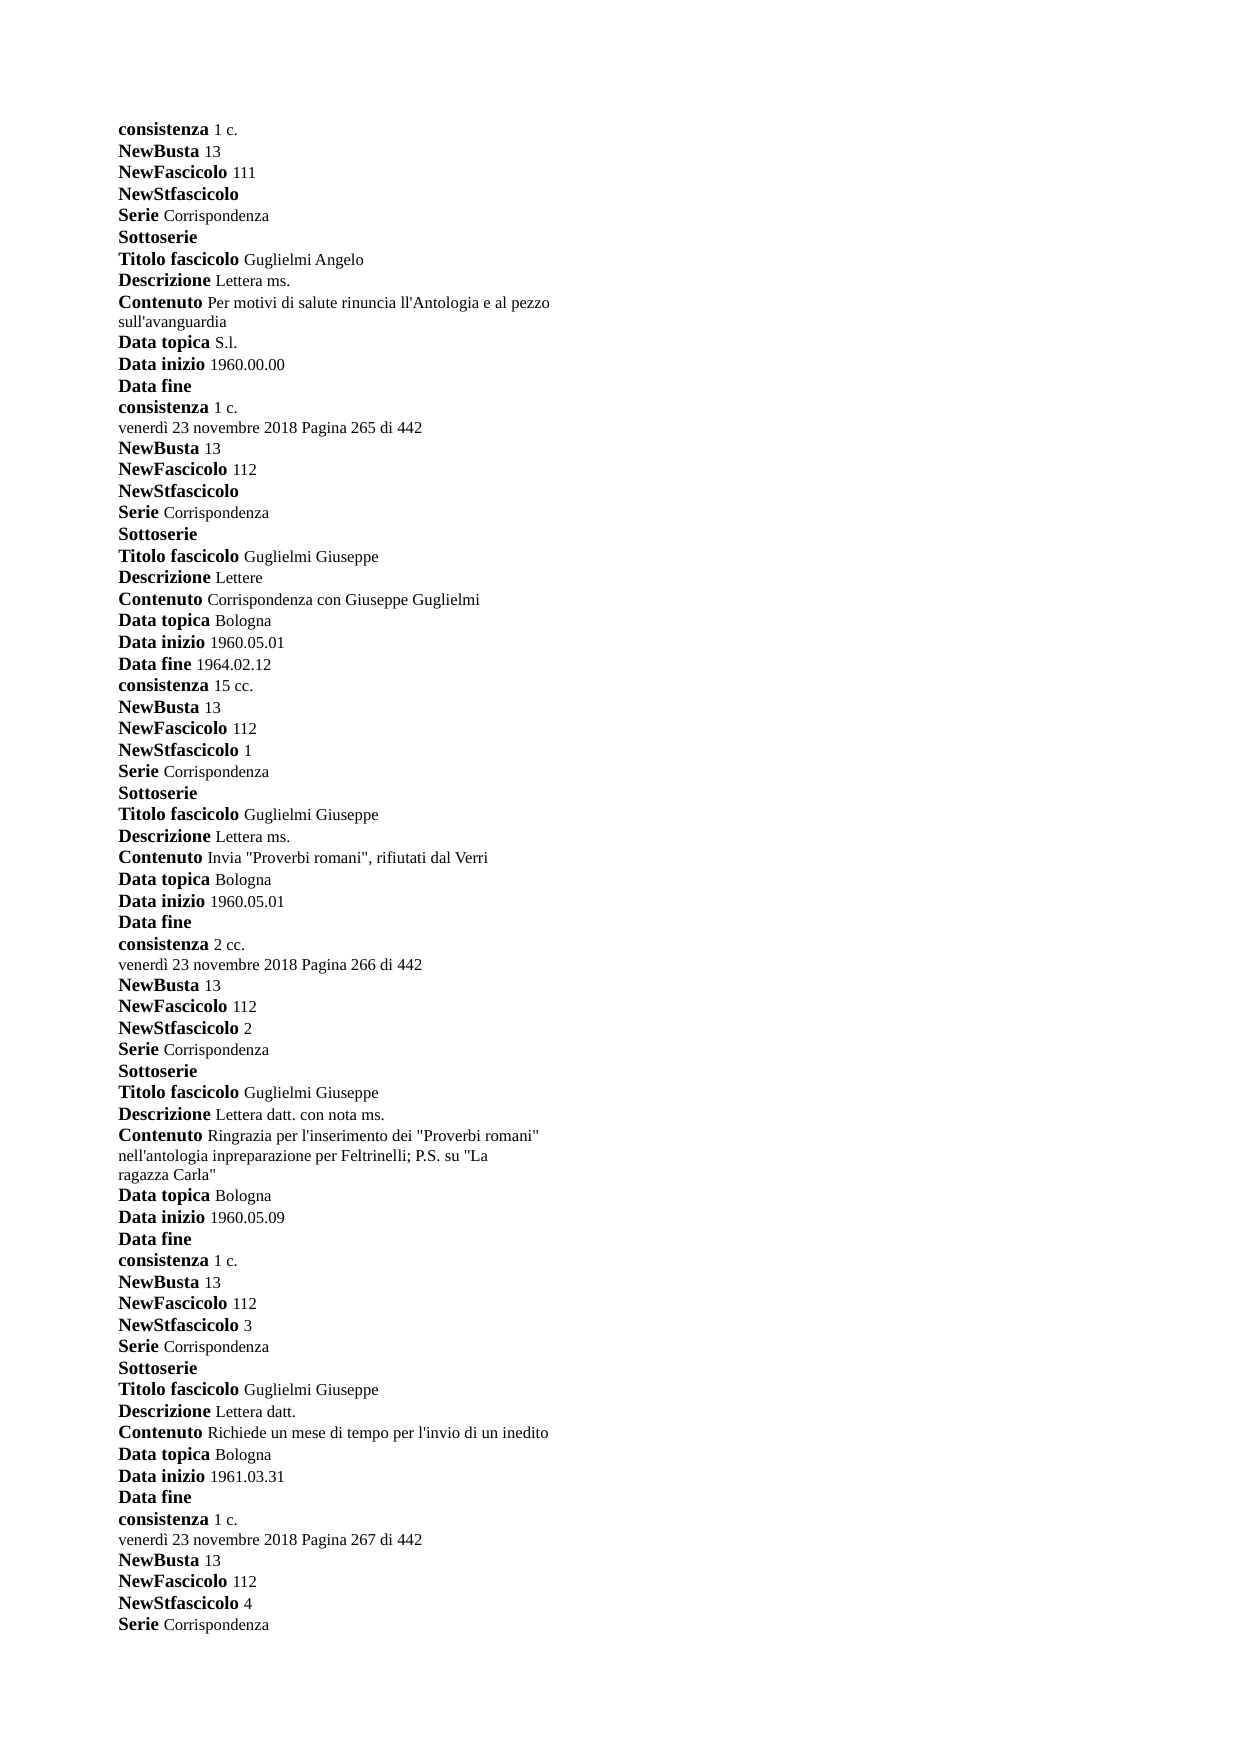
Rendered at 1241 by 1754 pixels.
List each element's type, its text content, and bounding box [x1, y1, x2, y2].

text NewFascicolo 112 [118, 458, 1122, 480]
text Titolo fascicolo Guglielmi Giuseppe [118, 803, 1122, 825]
text NewBusta 13 [118, 437, 1122, 458]
text NewBusta 13 [118, 140, 1122, 161]
text NewBusta 13 [118, 696, 1122, 717]
text sull'avanguardia [118, 312, 1122, 331]
text NewStfascicolo 4 [118, 1592, 1122, 1613]
text Sottoserie [118, 1060, 1122, 1081]
text NewBusta 13 [118, 1548, 1122, 1570]
text Sottoserie [118, 782, 1122, 803]
text Data topica Bologna [118, 1443, 1122, 1464]
text Data topica Bologna [118, 609, 1122, 631]
text NewFascicolo 112 [118, 995, 1122, 1017]
text Titolo fascicolo Guglielmi Angelo [118, 247, 1122, 269]
text NewBusta 13 [118, 1271, 1122, 1292]
text NewStfascicolo 1 [118, 739, 1122, 760]
text consistenza 1 c. [118, 118, 1122, 140]
text Data fine [118, 1227, 1122, 1249]
text nell'antologia inpreparazione per Feltrinelli; P.S. su "La [118, 1146, 1122, 1165]
text Titolo fascicolo Guglielmi Giuseppe [118, 544, 1122, 566]
text Data inizio 1960.05.09 [118, 1206, 1122, 1227]
text Titolo fascicolo Guglielmi Giuseppe [118, 1378, 1122, 1400]
text consistenza 1 c. [118, 396, 1122, 418]
text NewStfascicolo 2 [118, 1017, 1122, 1038]
text Serie Corrispondenza [118, 1038, 1122, 1060]
text Sottoserie [118, 1357, 1122, 1378]
text Serie Corrispondenza [118, 204, 1122, 226]
text Descrizione Lettere [118, 566, 1122, 588]
text Serie Corrispondenza [118, 760, 1122, 782]
text Sottoserie [118, 523, 1122, 544]
text Contenuto Invia "Proverbi romani", rifiutati dal Verri [118, 846, 1122, 868]
text Sottoserie [118, 226, 1122, 247]
text Contenuto Ringrazia per l'inserimento dei "Proverbi romani" [118, 1124, 1122, 1146]
text NewStfascicolo [118, 183, 1122, 204]
text Data topica S.l. [118, 331, 1122, 353]
text NewFascicolo 112 [118, 1292, 1122, 1314]
text NewBusta 13 [118, 973, 1122, 995]
text Contenuto Corrispondenza con Giuseppe Guglielmi [118, 588, 1122, 609]
text venerdì 23 novembre 2018 Pagina 267 di 442 [118, 1529, 1122, 1548]
text NewFascicolo 112 [118, 1570, 1122, 1592]
text venerdì 23 novembre 2018 Pagina 265 di 442 [118, 418, 1122, 437]
text NewFascicolo 112 [118, 717, 1122, 739]
text Data inizio 1960.05.01 [118, 631, 1122, 652]
text NewStfascicolo [118, 480, 1122, 501]
text Titolo fascicolo Guglielmi Giuseppe [118, 1081, 1122, 1103]
text Descrizione Lettera ms. [118, 269, 1122, 291]
text NewStfascicolo 3 [118, 1314, 1122, 1335]
text consistenza 2 cc. [118, 933, 1122, 954]
text Descrizione Lettera datt. con nota ms. [118, 1103, 1122, 1124]
text Data fine [118, 374, 1122, 396]
text NewFascicolo 111 [118, 161, 1122, 183]
text Serie Corrispondenza [118, 1335, 1122, 1357]
text consistenza 1 c. [118, 1249, 1122, 1271]
text Data inizio 1960.00.00 [118, 353, 1122, 374]
text Data fine [118, 1486, 1122, 1508]
text Data inizio 1960.05.01 [118, 889, 1122, 911]
text Contenuto Per motivi di salute rinuncia ll'Antologia e al pezzo [118, 291, 1122, 312]
text Data fine 1964.02.12 [118, 652, 1122, 674]
text consistenza 15 cc. [118, 674, 1122, 696]
text Contenuto Richiede un mese di tempo per l'invio di un inedito [118, 1421, 1122, 1443]
text Descrizione Lettera ms. [118, 825, 1122, 846]
text Data topica Bologna [118, 868, 1122, 889]
text Data fine [118, 911, 1122, 933]
text Data topica Bologna [118, 1184, 1122, 1206]
text ragazza Carla" [118, 1165, 1122, 1184]
text Serie Corrispondenza [118, 501, 1122, 523]
text Descrizione Lettera datt. [118, 1400, 1122, 1421]
text venerdì 23 novembre 2018 Pagina 266 di 442 [118, 954, 1122, 973]
text Data inizio 1961.03.31 [118, 1464, 1122, 1486]
text consistenza 1 c. [118, 1508, 1122, 1529]
text Serie Corrispondenza [118, 1613, 1122, 1635]
